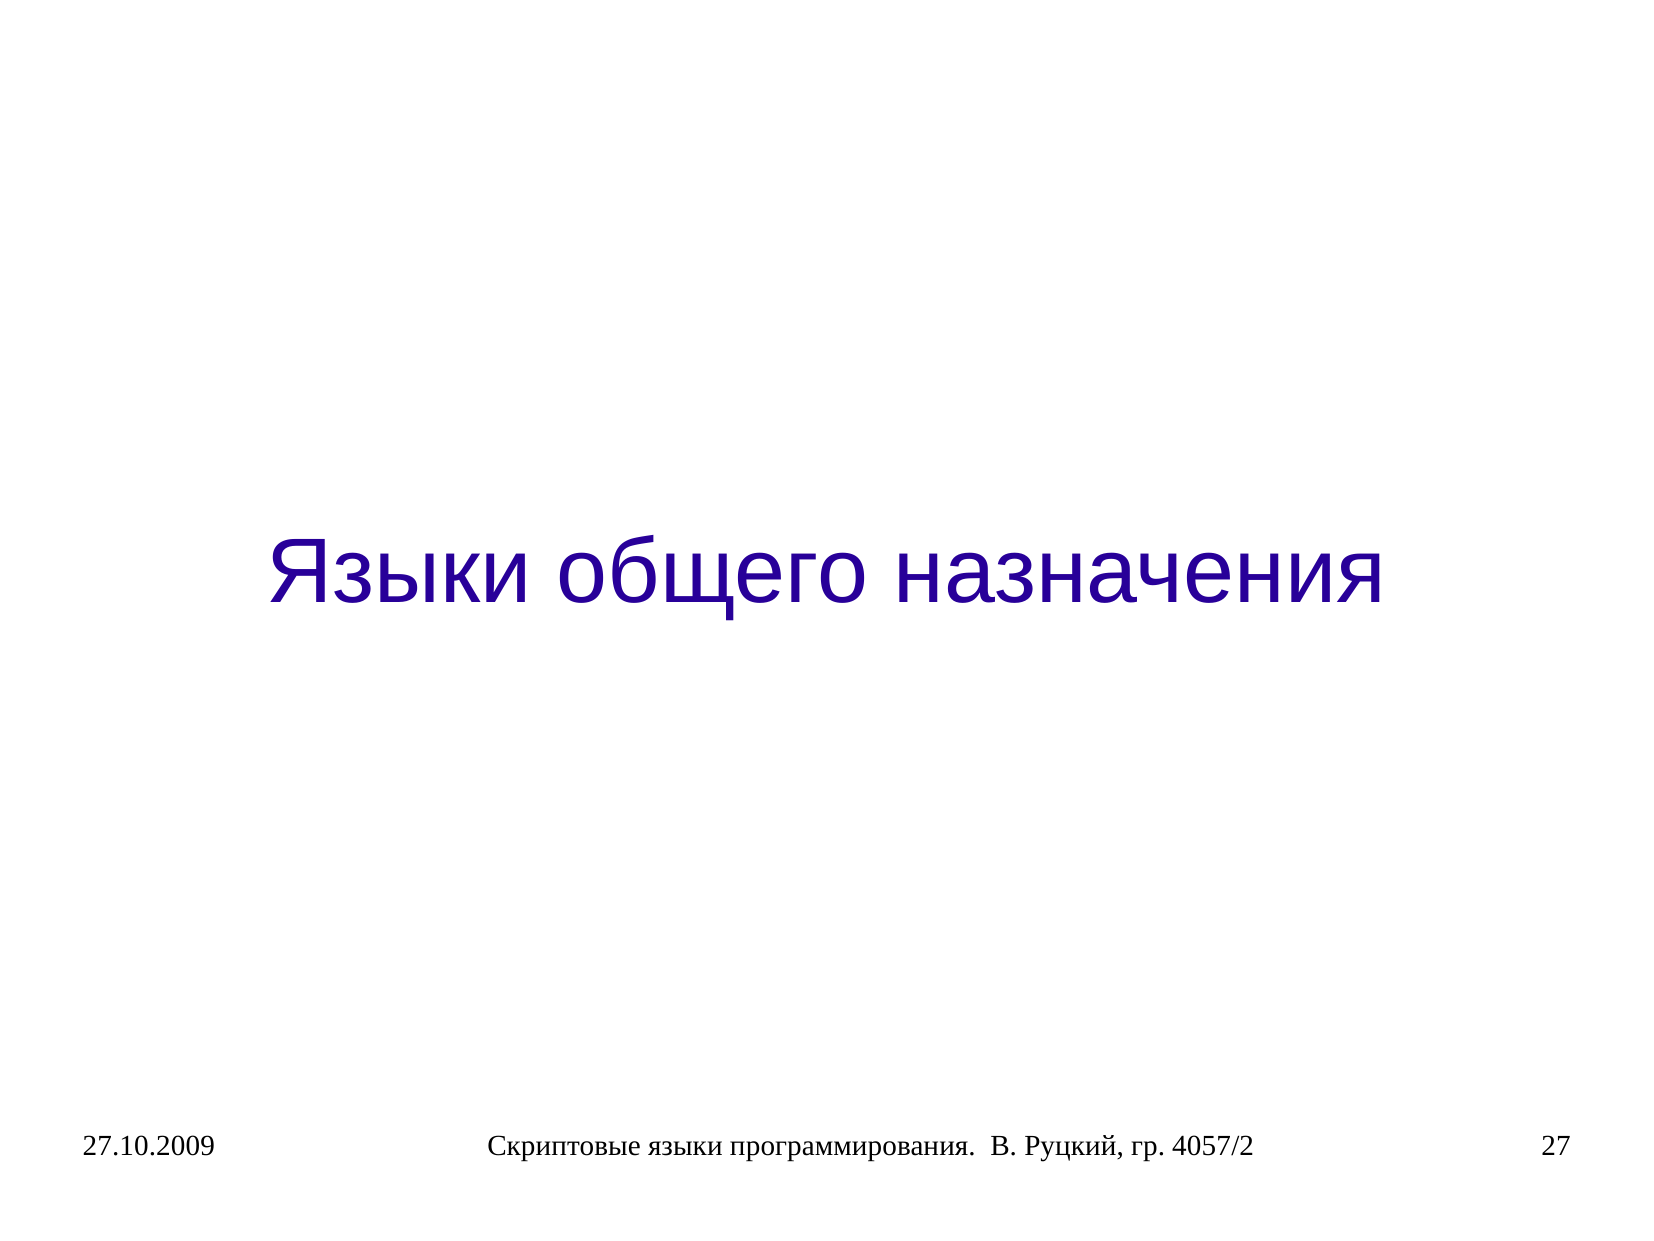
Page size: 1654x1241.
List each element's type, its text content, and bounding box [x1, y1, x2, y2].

title Языки общего назначения [82, 49, 1571, 1093]
